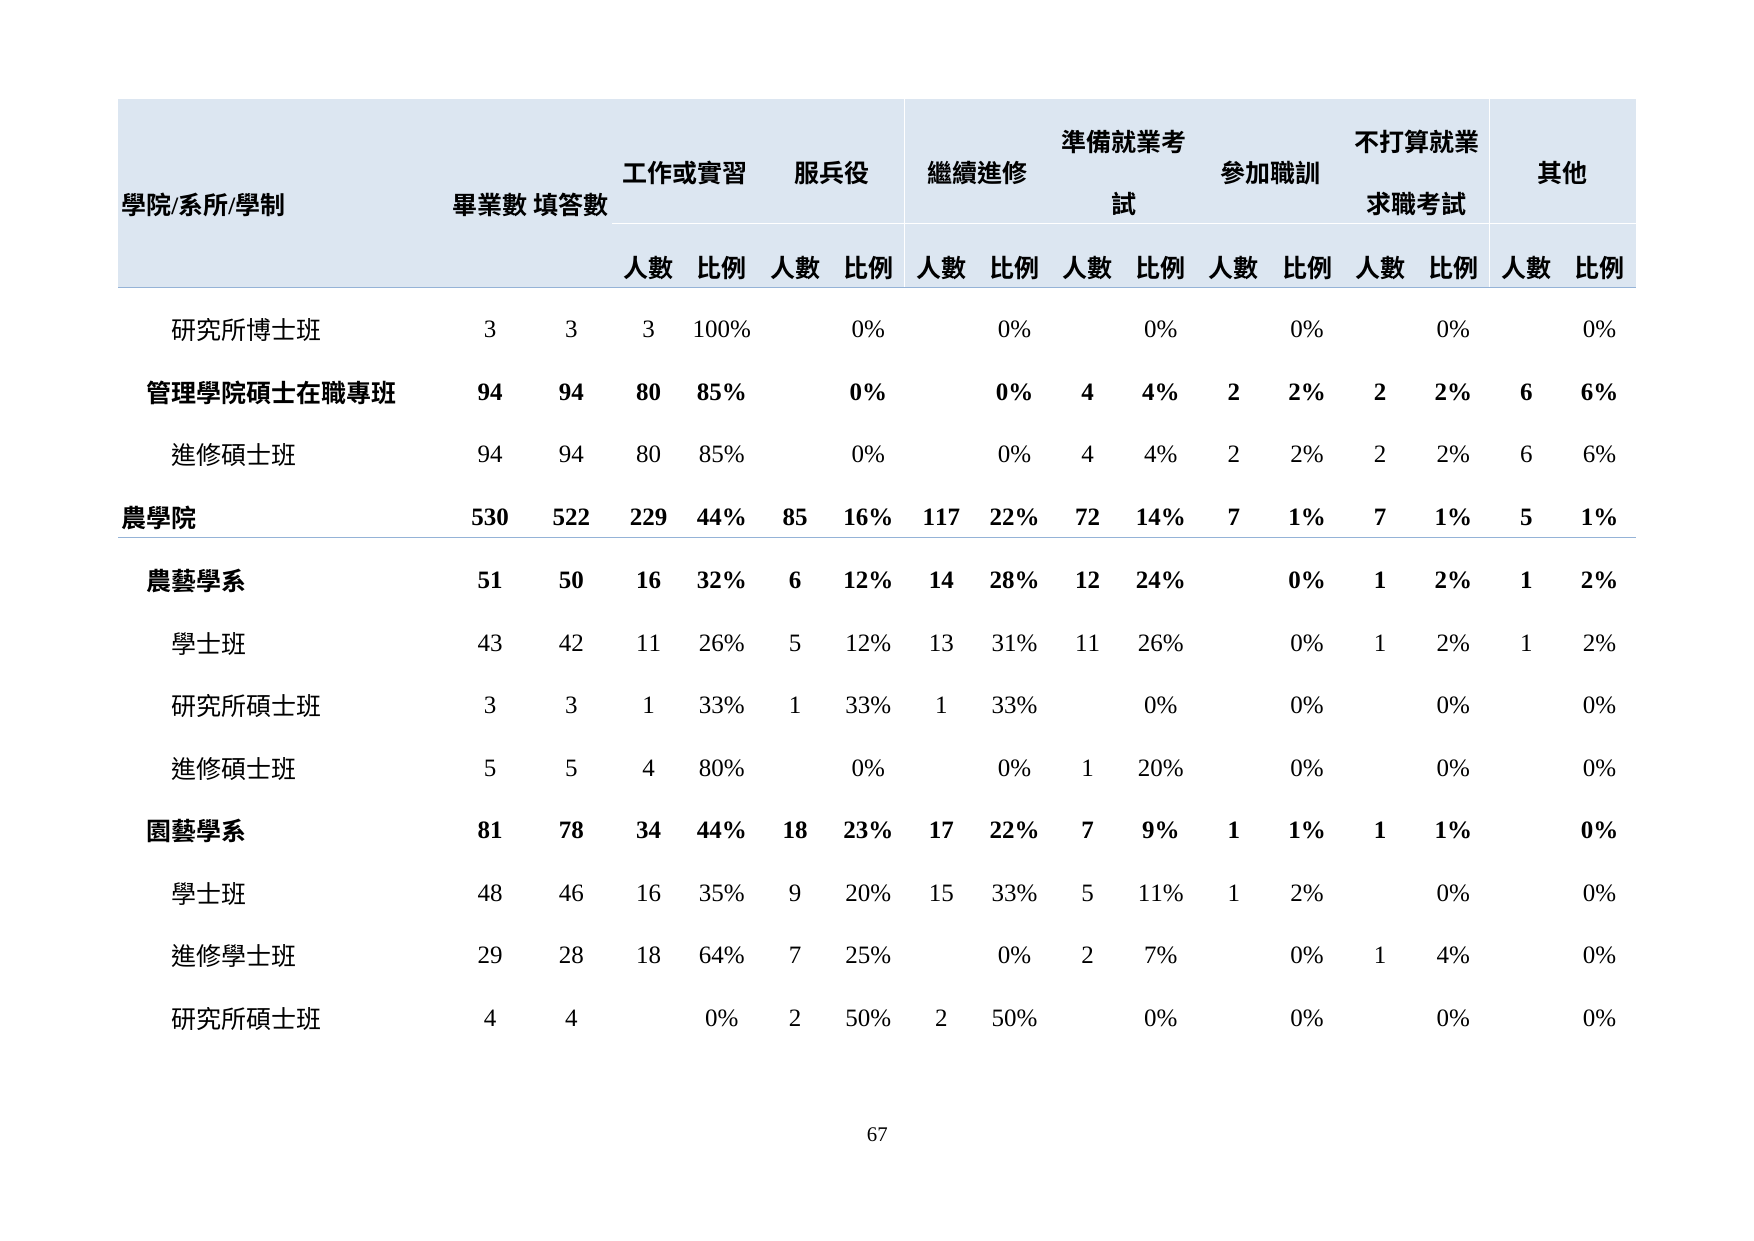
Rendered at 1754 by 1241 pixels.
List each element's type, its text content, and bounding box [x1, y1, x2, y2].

table_cell 2 [905, 976, 978, 1038]
table_cell 4 [612, 726, 685, 788]
table_cell 3 [449, 663, 531, 726]
table_cell 28 [531, 913, 612, 976]
table_cell 2% [1563, 538, 1636, 601]
table_cell 0% [1270, 538, 1343, 601]
table_cell [1197, 663, 1270, 726]
table_cell 11% [1124, 851, 1197, 913]
table_cell 12 [1051, 538, 1124, 601]
table_cell 6 [1490, 350, 1563, 412]
table_cell 2% [1270, 350, 1343, 412]
table_cell 18 [612, 913, 685, 976]
table_cell 1 [612, 663, 685, 726]
table_cell 0% [831, 288, 904, 349]
table_cell [1197, 976, 1270, 1038]
table_cell 46 [531, 851, 612, 913]
table_cell 1% [1416, 788, 1489, 851]
table_cell [905, 913, 978, 976]
table_cell 50 [531, 538, 612, 601]
table_cell 94 [531, 412, 612, 474]
table_cell [758, 726, 831, 788]
table_cell 0% [1563, 288, 1636, 349]
table_cell 26% [1124, 601, 1197, 663]
table_cell [905, 412, 978, 474]
table_cell 2% [1270, 851, 1343, 913]
table_cell 人數 [1051, 224, 1124, 287]
table_cell [1490, 663, 1563, 726]
table_cell 35% [685, 851, 758, 913]
table_cell 比例 [831, 224, 904, 287]
table_cell 0% [1124, 663, 1197, 726]
table_cell 進修學士班 [118, 913, 449, 976]
table_cell 0% [978, 350, 1051, 412]
table_cell 33% [831, 663, 904, 726]
table_cell 2 [1197, 412, 1270, 474]
table_cell 0% [978, 288, 1051, 349]
table_cell 3 [531, 663, 612, 726]
table_cell 0% [831, 412, 904, 474]
table_cell [905, 288, 978, 349]
table_cell 72 [1051, 475, 1124, 537]
table_cell [1197, 726, 1270, 788]
table_cell 0% [1124, 976, 1197, 1038]
table_cell 530 [449, 475, 531, 537]
table_cell 學士班 [118, 601, 449, 663]
table_cell 522 [531, 475, 612, 537]
table_cell 117 [905, 475, 978, 537]
table_cell [1490, 913, 1563, 976]
table_cell 29 [449, 913, 531, 976]
table_header 繼續進修 [905, 99, 1051, 223]
table_cell 4 [531, 976, 612, 1038]
table_cell 1 [1343, 538, 1416, 601]
table_cell [1490, 788, 1563, 851]
table_cell 研究所碩士班 [118, 976, 449, 1038]
table_cell 0% [1416, 726, 1489, 788]
table_cell [1343, 726, 1416, 788]
table_cell 11 [1051, 601, 1124, 663]
table_cell 管理學院碩士在職專班 [118, 350, 449, 412]
table_cell [1490, 726, 1563, 788]
table_cell 2 [1343, 350, 1416, 412]
table_cell 0% [1416, 851, 1489, 913]
table_cell 0% [1416, 976, 1489, 1038]
table_cell 6% [1563, 412, 1636, 474]
table_cell 1 [1197, 788, 1270, 851]
table_cell [612, 976, 685, 1038]
table_cell 78 [531, 788, 612, 851]
table_cell 人數 [758, 224, 831, 287]
table_cell 0% [831, 726, 904, 788]
table_cell 44% [685, 788, 758, 851]
table_cell 0% [1270, 913, 1343, 976]
table_cell 人數 [1343, 224, 1416, 287]
table_header 填答數 [531, 99, 612, 287]
table_cell 5 [1051, 851, 1124, 913]
table_header 工作或實習 [612, 99, 758, 223]
table_cell [1197, 538, 1270, 601]
table_cell 4 [1051, 350, 1124, 412]
table_cell 31% [978, 601, 1051, 663]
table_cell 34 [612, 788, 685, 851]
table_cell 24% [1124, 538, 1197, 601]
table_cell 4% [1124, 412, 1197, 474]
table_cell 4 [449, 976, 531, 1038]
table_cell 7 [758, 913, 831, 976]
table_cell 0% [1563, 726, 1636, 788]
table_cell [758, 288, 831, 349]
table_cell 1 [758, 663, 831, 726]
table_cell 48 [449, 851, 531, 913]
table_cell 14% [1124, 475, 1197, 537]
table_cell 0% [978, 412, 1051, 474]
table_cell 7 [1343, 475, 1416, 537]
table_cell 5 [1490, 475, 1563, 537]
table_cell 12% [831, 538, 904, 601]
table_cell [905, 350, 978, 412]
table_cell 2 [1343, 412, 1416, 474]
table_cell 2% [1416, 412, 1489, 474]
table_cell 0% [1563, 913, 1636, 976]
table_cell 2 [758, 976, 831, 1038]
table_cell 94 [449, 350, 531, 412]
table_cell [1197, 288, 1270, 349]
table_cell 43 [449, 601, 531, 663]
table_cell 2% [1416, 538, 1489, 601]
table_cell 7 [1051, 788, 1124, 851]
table_cell [1051, 976, 1124, 1038]
table_cell 比例 [1416, 224, 1489, 287]
table_cell 94 [449, 412, 531, 474]
table_cell 18 [758, 788, 831, 851]
table_cell 0% [1563, 788, 1636, 851]
table_cell 50% [831, 976, 904, 1038]
table_cell 0% [831, 350, 904, 412]
table_cell 比例 [978, 224, 1051, 287]
table_cell 100% [685, 288, 758, 349]
table_cell 7 [1197, 475, 1270, 537]
table_header 參加職訓 [1197, 99, 1343, 223]
table_cell 進修碩士班 [118, 726, 449, 788]
table_cell 6 [758, 538, 831, 601]
table_cell 0% [1270, 601, 1343, 663]
table_cell 80% [685, 726, 758, 788]
table_cell 80 [612, 350, 685, 412]
table_cell 研究所碩士班 [118, 663, 449, 726]
table_cell [1051, 663, 1124, 726]
table_cell 4% [1124, 350, 1197, 412]
table_cell 16 [612, 538, 685, 601]
table_cell 22% [978, 788, 1051, 851]
table_cell 85 [758, 475, 831, 537]
table_cell 0% [1563, 663, 1636, 726]
table_cell 64% [685, 913, 758, 976]
table_cell 0% [1416, 288, 1489, 349]
table_cell 14 [905, 538, 978, 601]
table_cell 85% [685, 412, 758, 474]
table_cell 農藝學系 [118, 538, 449, 601]
table_cell 0% [1124, 288, 1197, 349]
table_cell [1343, 663, 1416, 726]
table_cell 0% [1270, 288, 1343, 349]
table_cell 44% [685, 475, 758, 537]
table_cell 人數 [612, 224, 685, 287]
table_cell 1 [1197, 851, 1270, 913]
table_header 服兵役 [758, 99, 904, 223]
table_cell 0% [1270, 976, 1343, 1038]
table_header 不打算就業求職考試 [1343, 99, 1489, 223]
table_cell [1343, 976, 1416, 1038]
table_cell 23% [831, 788, 904, 851]
table_cell 1 [1343, 601, 1416, 663]
table_header 準備就業考試 [1051, 99, 1197, 223]
table_cell 25% [831, 913, 904, 976]
table_cell [1197, 601, 1270, 663]
table_cell 0% [1416, 663, 1489, 726]
table_cell 5 [531, 726, 612, 788]
table_cell 13 [905, 601, 978, 663]
table_cell 6 [1490, 412, 1563, 474]
table_cell 3 [449, 288, 531, 349]
table_cell 28% [978, 538, 1051, 601]
table_cell 9 [758, 851, 831, 913]
table_cell 50% [978, 976, 1051, 1038]
table_cell 5 [449, 726, 531, 788]
table_cell 5 [758, 601, 831, 663]
table_cell 人數 [1197, 224, 1270, 287]
table_cell 1% [1563, 475, 1636, 537]
table_cell 0% [978, 726, 1051, 788]
table_cell 26% [685, 601, 758, 663]
table_cell 81 [449, 788, 531, 851]
table_cell 1 [1343, 913, 1416, 976]
table_cell 人數 [1490, 224, 1563, 287]
table_cell 9% [1124, 788, 1197, 851]
table_cell [758, 350, 831, 412]
table_cell 11 [612, 601, 685, 663]
table_cell 3 [612, 288, 685, 349]
table_cell 0% [978, 913, 1051, 976]
table_cell 32% [685, 538, 758, 601]
table_cell 0% [1270, 663, 1343, 726]
table_cell 0% [1563, 851, 1636, 913]
table_cell 20% [831, 851, 904, 913]
table_cell 進修碩士班 [118, 412, 449, 474]
table_cell 12% [831, 601, 904, 663]
table_cell 7% [1124, 913, 1197, 976]
table_cell 229 [612, 475, 685, 537]
table_cell 2 [1197, 350, 1270, 412]
table_cell [1490, 288, 1563, 349]
table_cell 1 [1051, 726, 1124, 788]
table_cell [758, 412, 831, 474]
table_cell [1197, 913, 1270, 976]
table_cell 比例 [1270, 224, 1343, 287]
table_cell 4% [1416, 913, 1489, 976]
table_cell [1490, 851, 1563, 913]
table_cell 2% [1563, 601, 1636, 663]
table_cell 1% [1416, 475, 1489, 537]
table_cell 比例 [1124, 224, 1197, 287]
table_cell 33% [978, 663, 1051, 726]
table_cell 6% [1563, 350, 1636, 412]
table_cell [1343, 851, 1416, 913]
table_cell 51 [449, 538, 531, 601]
table_cell [1490, 976, 1563, 1038]
table_cell 1 [905, 663, 978, 726]
table_cell 農學院 [118, 475, 449, 537]
table_cell [1051, 288, 1124, 349]
table_cell 85% [685, 350, 758, 412]
table_cell 2% [1416, 350, 1489, 412]
table_cell 1% [1270, 788, 1343, 851]
table_cell 33% [978, 851, 1051, 913]
table_cell 1% [1270, 475, 1343, 537]
table_cell 研究所博士班 [118, 288, 449, 349]
table_cell 2 [1051, 913, 1124, 976]
table_cell [1343, 288, 1416, 349]
table_cell 園藝學系 [118, 788, 449, 851]
table_header 學院/系所/學制 [118, 99, 449, 287]
table_cell 學士班 [118, 851, 449, 913]
table_cell 16% [831, 475, 904, 537]
table_cell 1 [1490, 538, 1563, 601]
table_cell 20% [1124, 726, 1197, 788]
table_cell 比例 [1563, 224, 1636, 287]
table_cell 0% [1563, 976, 1636, 1038]
table_cell 22% [978, 475, 1051, 537]
table_cell 3 [531, 288, 612, 349]
table_cell 4 [1051, 412, 1124, 474]
table_cell [905, 726, 978, 788]
table_cell 17 [905, 788, 978, 851]
table_cell 2% [1270, 412, 1343, 474]
table_header 其他 [1490, 99, 1636, 223]
table_cell 15 [905, 851, 978, 913]
table_cell 80 [612, 412, 685, 474]
table_header 畢業數 [449, 99, 531, 287]
table_cell 2% [1416, 601, 1489, 663]
table_cell 42 [531, 601, 612, 663]
table_cell 16 [612, 851, 685, 913]
table_cell 0% [685, 976, 758, 1038]
table_cell 0% [1270, 726, 1343, 788]
table_cell 人數 [905, 224, 978, 287]
table_cell 比例 [685, 224, 758, 287]
table_cell 94 [531, 350, 612, 412]
table_cell 33% [685, 663, 758, 726]
table_cell 1 [1343, 788, 1416, 851]
table_cell 1 [1490, 601, 1563, 663]
